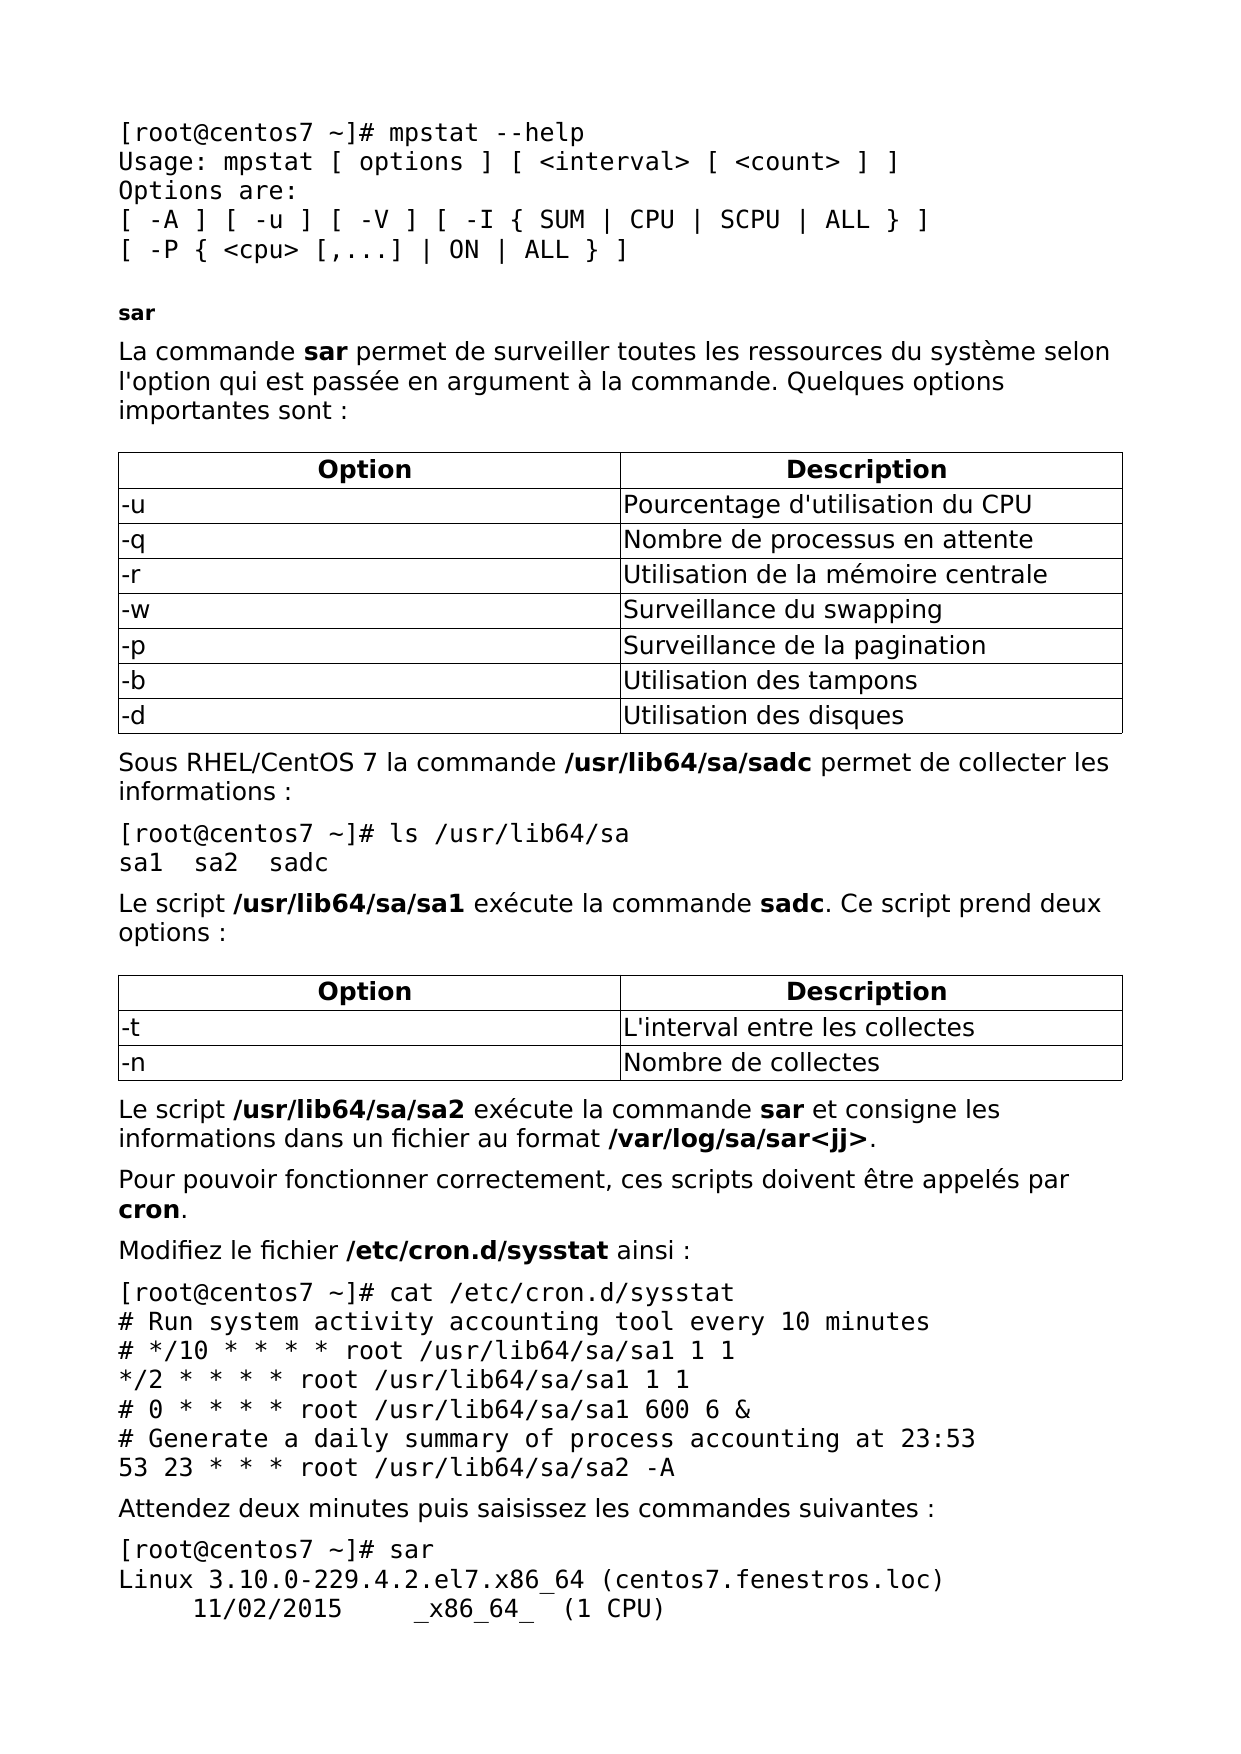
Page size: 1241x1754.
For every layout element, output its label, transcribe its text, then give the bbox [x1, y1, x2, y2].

table_cell L'interval entre les collectes [621, 1011, 1122, 1045]
text Modifiez le fichier /etc/cron.d/sysstat ainsi : [118, 1236, 1122, 1266]
table_cell -n [119, 1046, 620, 1080]
table_cell -q [119, 524, 620, 558]
table_cell -b [119, 664, 620, 698]
text Le script /usr/lib64/sa/sa2 exécute la commande sar et consigne les informations dans un fichier au format /var/log/sa/sar<jj>. [118, 1095, 1122, 1153]
table_cell -d [119, 699, 620, 733]
table_cell Pourcentage d'utilisation du CPU [621, 489, 1122, 522]
text La commande sar permet de surveiller toutes les ressources du système selon l'option qui est passée en argument à la commande. Quelques options importantes sont : [118, 337, 1122, 425]
text [root@centos7 ~]# mpstat --help Usage: mpstat [ options ] [ <interval> [ <count> ] ] Options are: [ -A ] [ -u ] [ -V ] [ -I { SUM | CPU | SCPU | ALL } ] [ -P { <cpu> [,...] | ON | ALL } ] [118, 118, 1122, 264]
text [root@centos7 ~]# cat /etc/cron.d/sysstat # Run system activity accounting tool every 10 minutes # */10 * * * * root /usr/lib64/sa/sa1 1 1 */2 * * * * root /usr/lib64/sa/sa1 1 1 # 0 * * * * root /usr/lib64/sa/sa1 600 6 & # Generate a daily summary of process accounting at 23:53 53 23 * * * root /usr/lib64/sa/sa2 -A [118, 1278, 1122, 1482]
text Sous RHEL/CentOS 7 la commande /usr/lib64/sa/sadc permet de collecter les informations : [118, 748, 1122, 806]
table_cell Utilisation des tampons [621, 664, 1122, 698]
table_cell Surveillance du swapping [621, 594, 1122, 628]
table_cell Nombre de collectes [621, 1046, 1122, 1080]
table_header Description [621, 976, 1122, 1010]
table_header Description [621, 453, 1122, 487]
table_cell Nombre de processus en attente [621, 524, 1122, 558]
table_header Option [119, 976, 620, 1010]
table_cell Surveillance de la pagination [621, 629, 1122, 663]
text Attendez deux minutes puis saisissez les commandes suivantes : [118, 1494, 1122, 1523]
text Le script /usr/lib64/sa/sa1 exécute la commande sadc. Ce script prend deux options : [118, 889, 1122, 947]
table_cell -u [119, 489, 620, 522]
table_cell -w [119, 594, 620, 628]
text Pour pouvoir fonctionner correctement, ces scripts doivent être appelés par cron. [118, 1166, 1122, 1224]
table_cell -t [119, 1011, 620, 1045]
table_cell -r [119, 559, 620, 593]
text [root@centos7 ~]# sar Linux 3.10.0-229.4.2.el7.x86_64 (centos7.fenestros.loc) 11/02/2015 _x86_64_ (1 CPU) [118, 1536, 1122, 1623]
table_cell Utilisation des disques [621, 699, 1122, 733]
subtitle sar [118, 301, 1122, 325]
text [root@centos7 ~]# ls /usr/lib64/sa sa1 sa2 sadc [118, 819, 1122, 877]
table_cell Utilisation de la mémoire centrale [621, 559, 1122, 593]
table_header Option [119, 453, 620, 487]
table_cell -p [119, 629, 620, 663]
